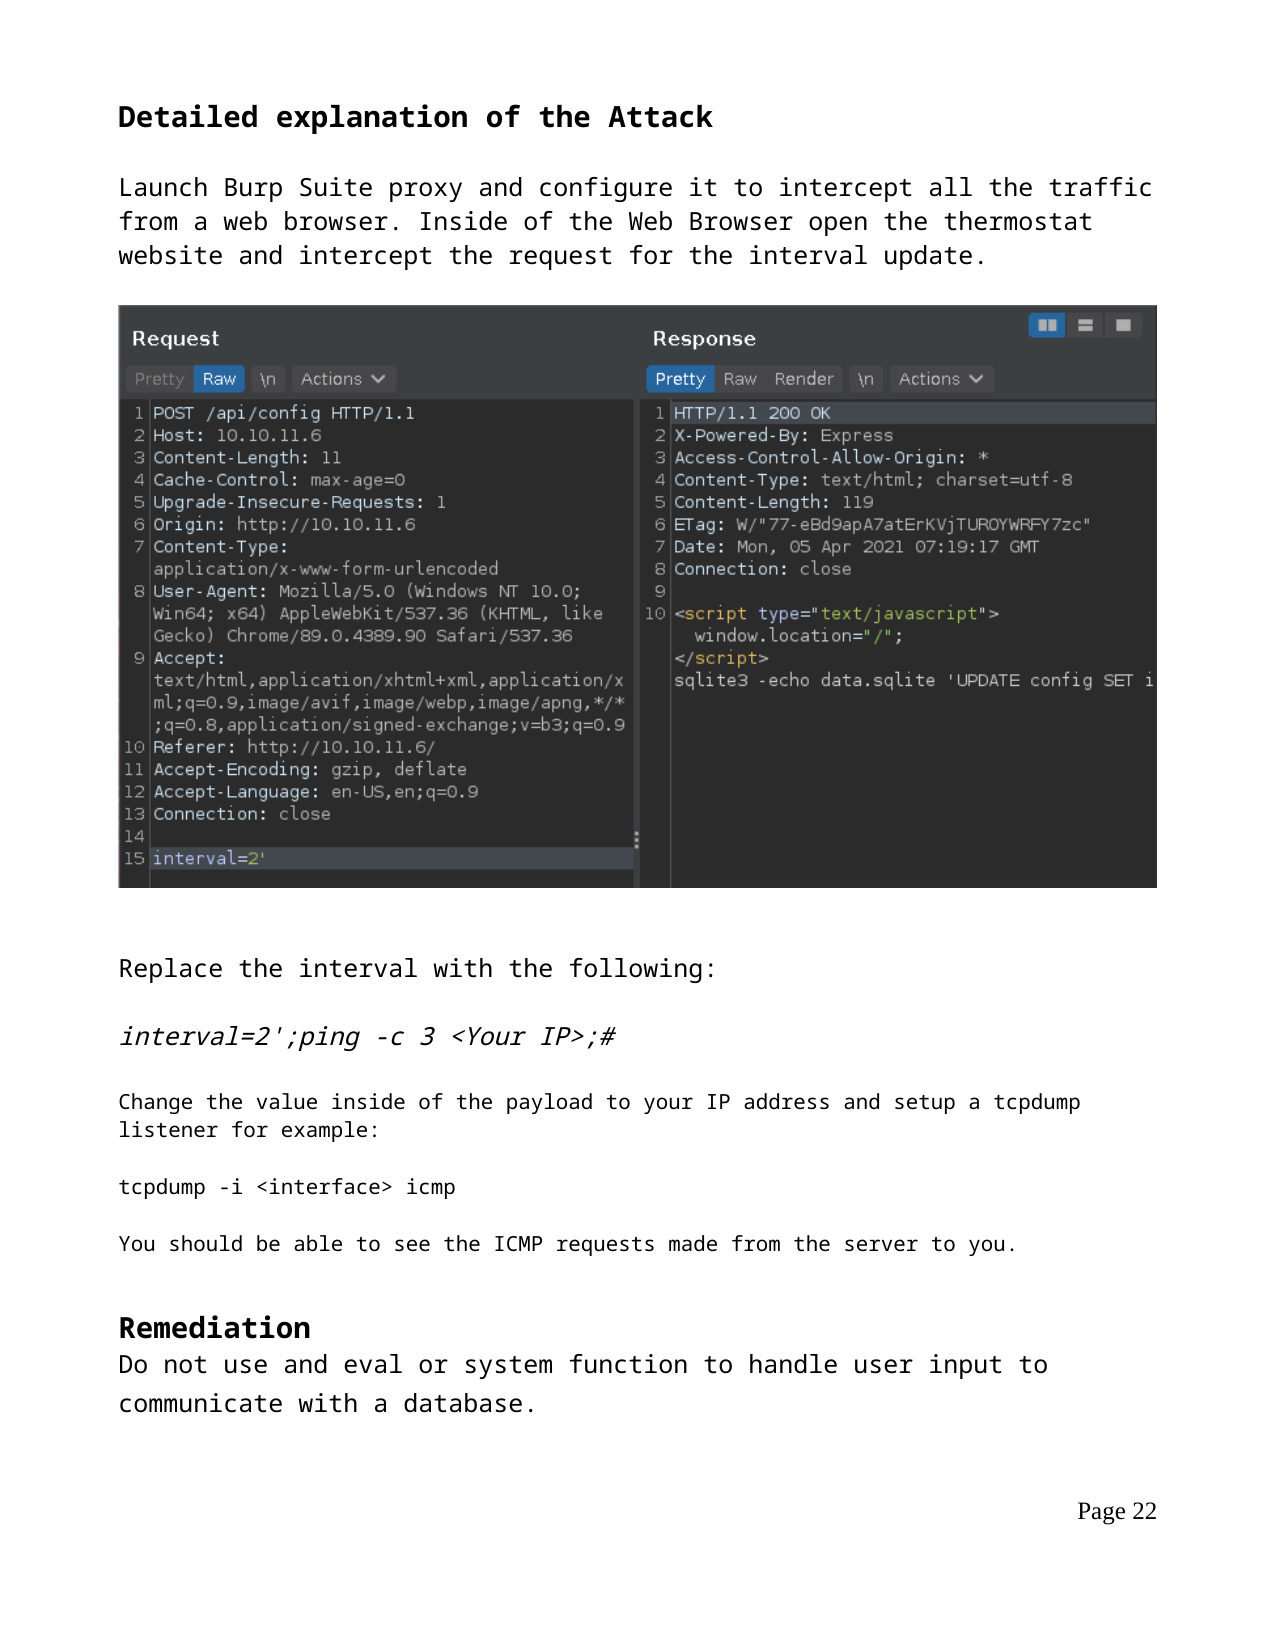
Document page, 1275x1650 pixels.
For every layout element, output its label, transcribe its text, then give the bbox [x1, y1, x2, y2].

text Replace the interval with the following: [118, 951, 1157, 985]
text Do not use and eval or system function to handle user input to communicate with a database. [118, 1347, 1157, 1420]
text Change the value inside of the payload to your IP address and setup a tcpdump listener for example: [118, 1087, 1157, 1144]
subtitle Remediation [118, 1307, 1157, 1347]
text tcpdump -i <interface> icmp [118, 1172, 1157, 1201]
subtitle Detailed explanation of the Attack [118, 96, 1157, 136]
text You should be able to see the ICMP requests made from the server to you. [118, 1229, 1157, 1258]
text Launch Burp Suite proxy and configure it to intercept all the traffic from a web browser. Inside of the Web Browser open the thermostat website and intercept the request for the interval update. [118, 169, 1157, 272]
text interval=2';ping -c 3 <Your IP>;# [118, 1019, 1157, 1053]
